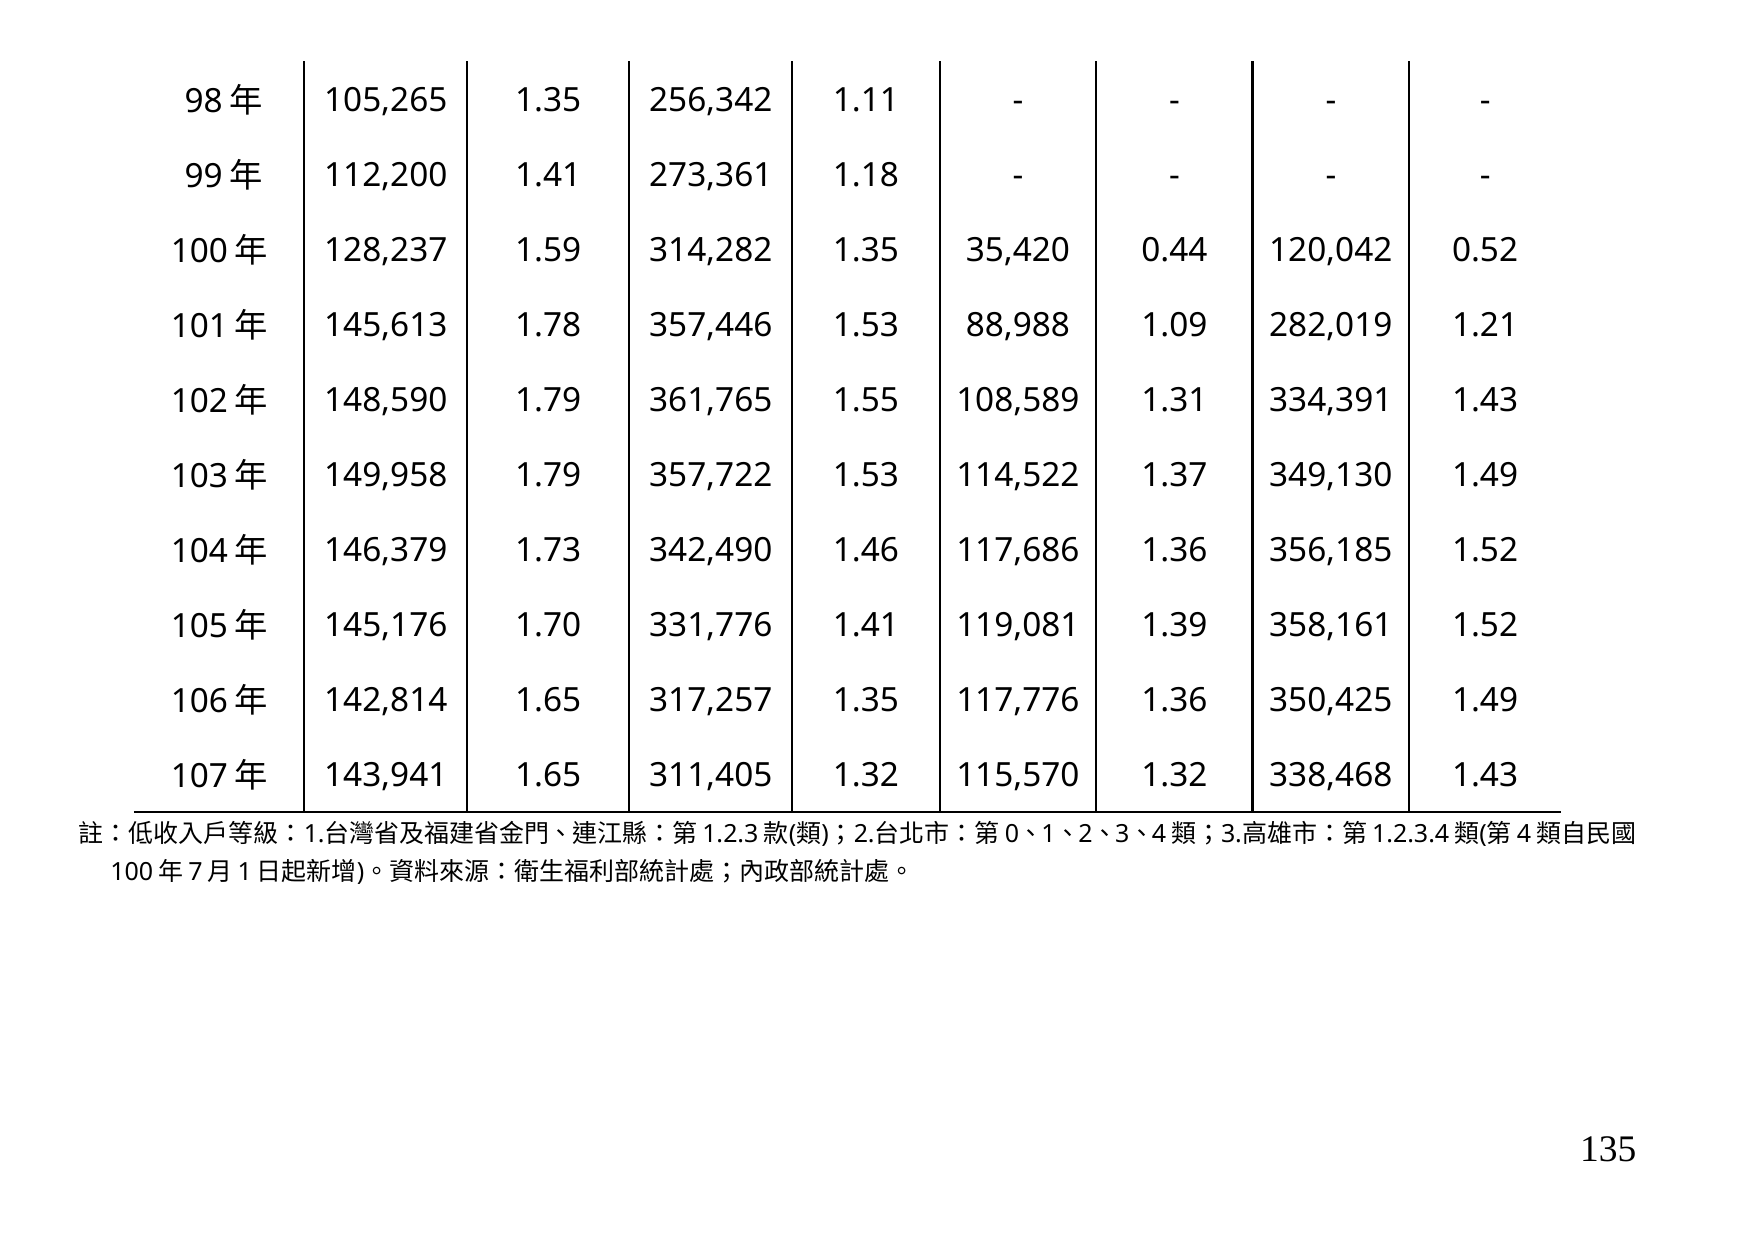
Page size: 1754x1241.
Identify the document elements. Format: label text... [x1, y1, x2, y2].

table_cell 1.73 [468, 511, 628, 586]
table_cell 338,468 [1254, 736, 1408, 811]
table_cell 114,522 [941, 436, 1095, 511]
table_cell 1.35 [793, 211, 939, 286]
table_cell 143,941 [305, 736, 466, 811]
table_cell 128,237 [305, 211, 466, 286]
table_cell 148,590 [305, 361, 466, 436]
table_cell 115,570 [941, 736, 1095, 811]
table_cell 1.36 [1097, 511, 1251, 586]
table_cell 105,265 [305, 61, 466, 136]
text 註：低收入戶等級：1.台灣省及福建省金門、連江縣：第1.2.3款(類)；2.台北市：第0、1、2、3、4類；3.高雄市：第1.2.3.4類(第4類自民國100年7月1日起新增)。資料來源：衛生福利部統計處；內政部統計處。 [59, 813, 1636, 888]
table_cell 1.31 [1097, 361, 1251, 436]
table_cell 103年 [134, 436, 303, 511]
table_cell 1.55 [793, 361, 939, 436]
table_cell 1.41 [468, 136, 628, 211]
table_cell 311,405 [630, 736, 791, 811]
table_cell 88,988 [941, 286, 1095, 361]
table_cell 356,185 [1254, 511, 1408, 586]
table_cell 1.39 [1097, 586, 1251, 661]
table_cell 1.59 [468, 211, 628, 286]
table_cell 120,042 [1254, 211, 1408, 286]
table_cell 1.35 [468, 61, 628, 136]
table_cell 1.52 [1410, 586, 1561, 661]
table_cell - [941, 61, 1095, 136]
table_cell 1.78 [468, 286, 628, 361]
table_cell 0.44 [1097, 211, 1251, 286]
table_cell 1.79 [468, 436, 628, 511]
table_cell 117,686 [941, 511, 1095, 586]
table_cell 1.09 [1097, 286, 1251, 361]
table_cell 1.35 [793, 661, 939, 736]
table_cell 361,765 [630, 361, 791, 436]
table_cell 100年 [134, 211, 303, 286]
table_cell 1.11 [793, 61, 939, 136]
table_cell 101年 [134, 286, 303, 361]
table_cell 357,446 [630, 286, 791, 361]
table_cell 112,200 [305, 136, 466, 211]
table_cell 1.79 [468, 361, 628, 436]
table_cell 117,776 [941, 661, 1095, 736]
table_cell 104年 [134, 511, 303, 586]
table_cell 1.32 [1097, 736, 1251, 811]
table_cell 1.18 [793, 136, 939, 211]
table_cell 1.36 [1097, 661, 1251, 736]
table_cell - [1097, 61, 1251, 136]
table_cell 35,420 [941, 211, 1095, 286]
table_cell 149,958 [305, 436, 466, 511]
table_cell 98年 [134, 61, 303, 136]
table_cell 342,490 [630, 511, 791, 586]
table_cell 1.46 [793, 511, 939, 586]
table_cell 282,019 [1254, 286, 1408, 361]
table_cell 1.53 [793, 436, 939, 511]
table_cell 145,176 [305, 586, 466, 661]
table_cell 0.52 [1410, 211, 1561, 286]
table_cell 1.49 [1410, 436, 1561, 511]
table_cell 1.21 [1410, 286, 1561, 361]
table_cell - [1410, 136, 1561, 211]
table_cell 256,342 [630, 61, 791, 136]
table_cell 145,613 [305, 286, 466, 361]
table_cell 106年 [134, 661, 303, 736]
table_cell 1.65 [468, 661, 628, 736]
table_cell - [1410, 61, 1561, 136]
table_cell 102年 [134, 361, 303, 436]
table_cell 146,379 [305, 511, 466, 586]
table_cell 349,130 [1254, 436, 1408, 511]
table_cell 1.53 [793, 286, 939, 361]
table_cell 108,589 [941, 361, 1095, 436]
table_cell 317,257 [630, 661, 791, 736]
table_cell 142,814 [305, 661, 466, 736]
table_cell 358,161 [1254, 586, 1408, 661]
table_cell 334,391 [1254, 361, 1408, 436]
table_cell 331,776 [630, 586, 791, 661]
table_cell 119,081 [941, 586, 1095, 661]
table_cell 105年 [134, 586, 303, 661]
table_cell - [1254, 136, 1408, 211]
table_cell 99年 [134, 136, 303, 211]
table_cell - [941, 136, 1095, 211]
table_cell 1.32 [793, 736, 939, 811]
table_cell 1.49 [1410, 661, 1561, 736]
table_cell 1.41 [793, 586, 939, 661]
table_cell - [1097, 136, 1251, 211]
table_cell 1.37 [1097, 436, 1251, 511]
table_cell 357,722 [630, 436, 791, 511]
table_cell 350,425 [1254, 661, 1408, 736]
table_cell 1.43 [1410, 736, 1561, 811]
table_cell 1.43 [1410, 361, 1561, 436]
table_cell - [1254, 61, 1408, 136]
table_cell 1.70 [468, 586, 628, 661]
table_cell 1.52 [1410, 511, 1561, 586]
table_cell 107年 [134, 736, 303, 811]
table_cell 1.65 [468, 736, 628, 811]
table_cell 314,282 [630, 211, 791, 286]
table_cell 273,361 [630, 136, 791, 211]
